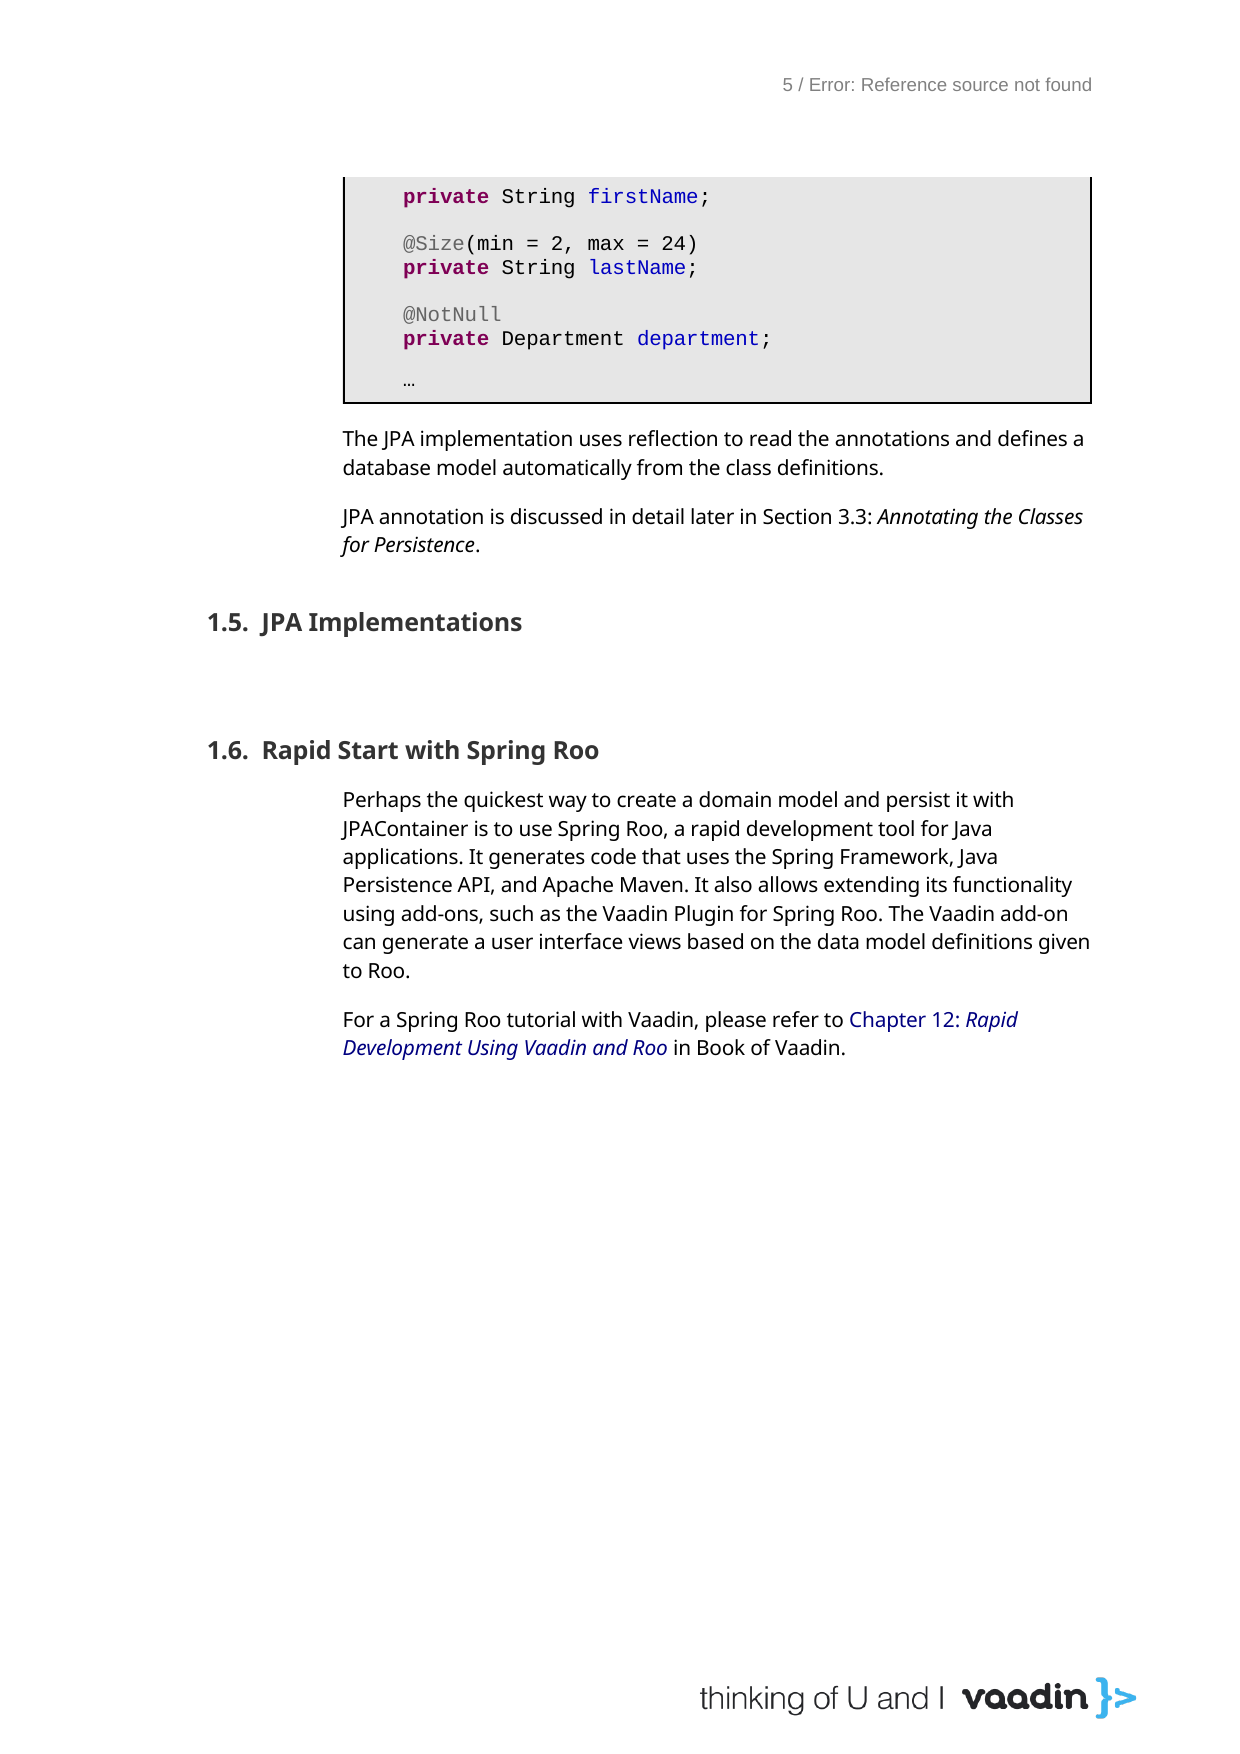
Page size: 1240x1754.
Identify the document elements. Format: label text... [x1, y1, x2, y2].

text The JPA implementation uses reflection to read the annotations and defines a database model automatically from the class definitions. [342, 424, 1092, 481]
text Perhaps the quickest way to create a domain model and persist it with JPAContainer is to use Spring Roo, a rapid development tool for Java applications. It generates code that uses the Spring Framework, Java Persistence API, and Apache Maven. It also allows extending its functionality using add-ons, such as the Vaadin Plugin for Spring Roo. The Vaadin add-on can generate a user interface views based on the data model definitions given to Roo. [342, 785, 1092, 984]
text private Department department; [345, 328, 1090, 360]
text JPA annotation is discussed in detail later in Section 3.3: Annotating the Classes for Persistence. [342, 502, 1092, 559]
subtitle JPA Implementations [207, 605, 1092, 639]
text @NotNull [345, 304, 1090, 328]
picture [699, 1673, 1139, 1721]
text For a Spring Roo tutorial with Vaadin, please refer to Chapter 12: Rapid Development Using Vaadin and Roo in Book of Vaadin. [342, 1005, 1092, 1062]
subtitle Rapid Start with Spring Roo [207, 732, 1092, 766]
text private String firstName; [345, 177, 1090, 210]
text @Size(min = 2, max = 24) [345, 233, 1090, 257]
text private String lastName; [345, 257, 1090, 281]
text … [345, 360, 1090, 402]
